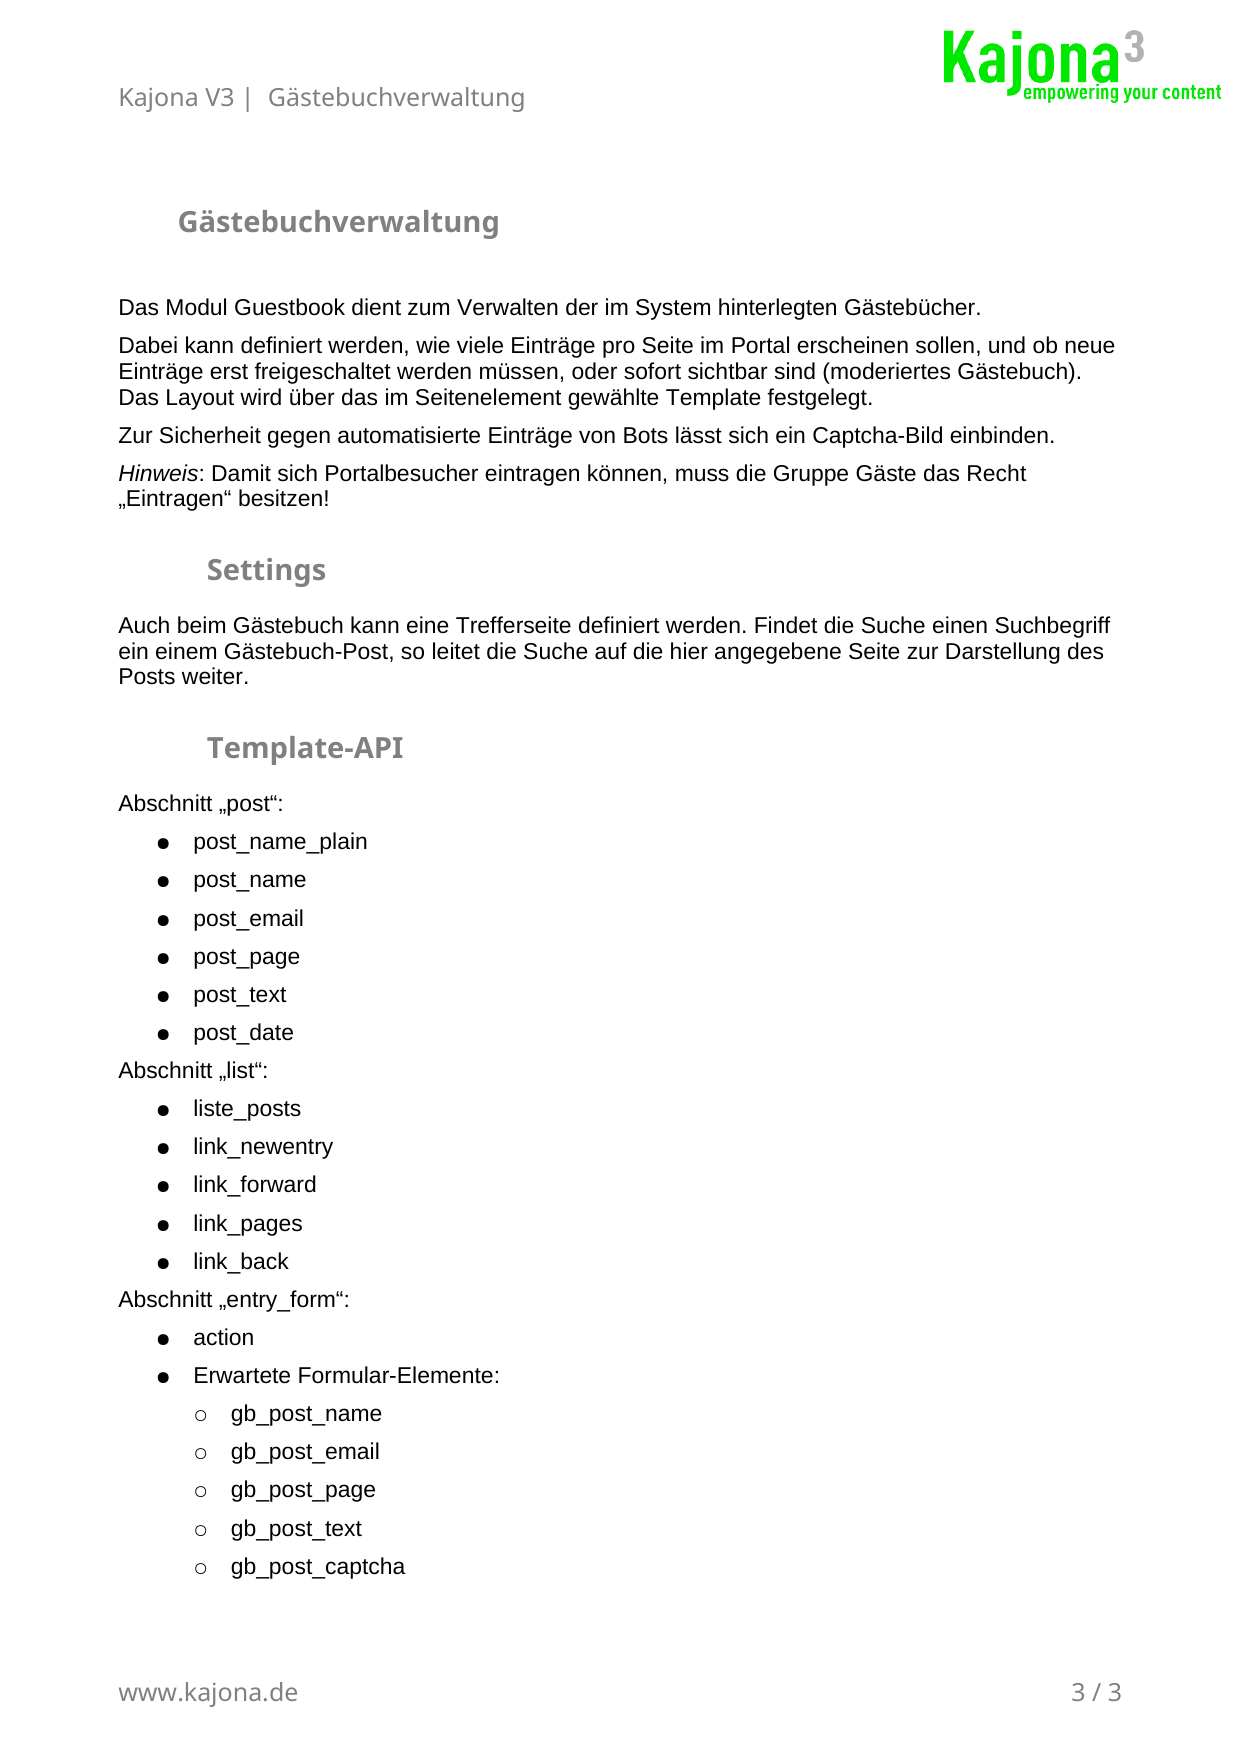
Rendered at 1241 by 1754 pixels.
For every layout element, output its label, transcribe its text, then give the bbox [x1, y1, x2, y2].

list action [156, 1324, 1122, 1350]
text Zur Sicherheit gegen automatisierte Einträge von Bots lässt sich ein Captcha-Bild einbinden. [118, 422, 1122, 448]
text Dabei kann definiert werden, wie viele Einträge pro Seite im Portal erscheinen sollen, und ob neue Einträge erst freigeschaltet werden müssen, oder sofort sichtbar sind (moderiertes Gästebuch). Das Layout wird über das im Seitenelement gewählte Template festgelegt. [118, 333, 1122, 410]
text Abschnitt „list“: [118, 1058, 1122, 1083]
subtitle Template-API [118, 727, 1122, 767]
list post_name [156, 867, 1122, 893]
subtitle Gästebuchverwaltung [118, 201, 1122, 241]
list link_back [156, 1248, 1122, 1274]
list post_date [156, 1019, 1122, 1045]
text Abschnitt „post“: [118, 791, 1122, 816]
subtitle Settings [118, 549, 1122, 589]
list post_name_plain [156, 829, 1122, 854]
list post_email [156, 905, 1122, 931]
list gb_post_email [193, 1439, 1122, 1464]
text Auch beim Gästebuch kann eine Trefferseite definiert werden. Findet die Suche einen Suchbegriff ein einem Gästebuch-Post, so leitet die Suche auf die hier angegebene Seite zur Darstellung des Posts weiter. [118, 613, 1122, 690]
list link_forward [156, 1172, 1122, 1198]
list gb_post_page [193, 1477, 1122, 1503]
text Das Modul Guestbook dient zum Verwalten der im System hinterlegten Gästebücher. [118, 295, 1122, 320]
list gb_post_captcha [193, 1553, 1122, 1579]
list gb_post_name [193, 1401, 1122, 1426]
list post_page [156, 943, 1122, 969]
list link_newentry [156, 1134, 1122, 1159]
list gb_post_text [193, 1515, 1122, 1541]
text Hinweis: Damit sich Portalbesucher eintragen können, muss die Gruppe Gäste das Recht „Eintragen“ besitzen! [118, 460, 1122, 512]
picture [944, 30, 1221, 103]
list link_pages [156, 1210, 1122, 1236]
text Abschnitt „entry_form“: [118, 1286, 1122, 1312]
list liste_posts [156, 1096, 1122, 1121]
list Erwartete Formular-Elemente: [156, 1363, 1122, 1388]
list post_text [156, 981, 1122, 1007]
